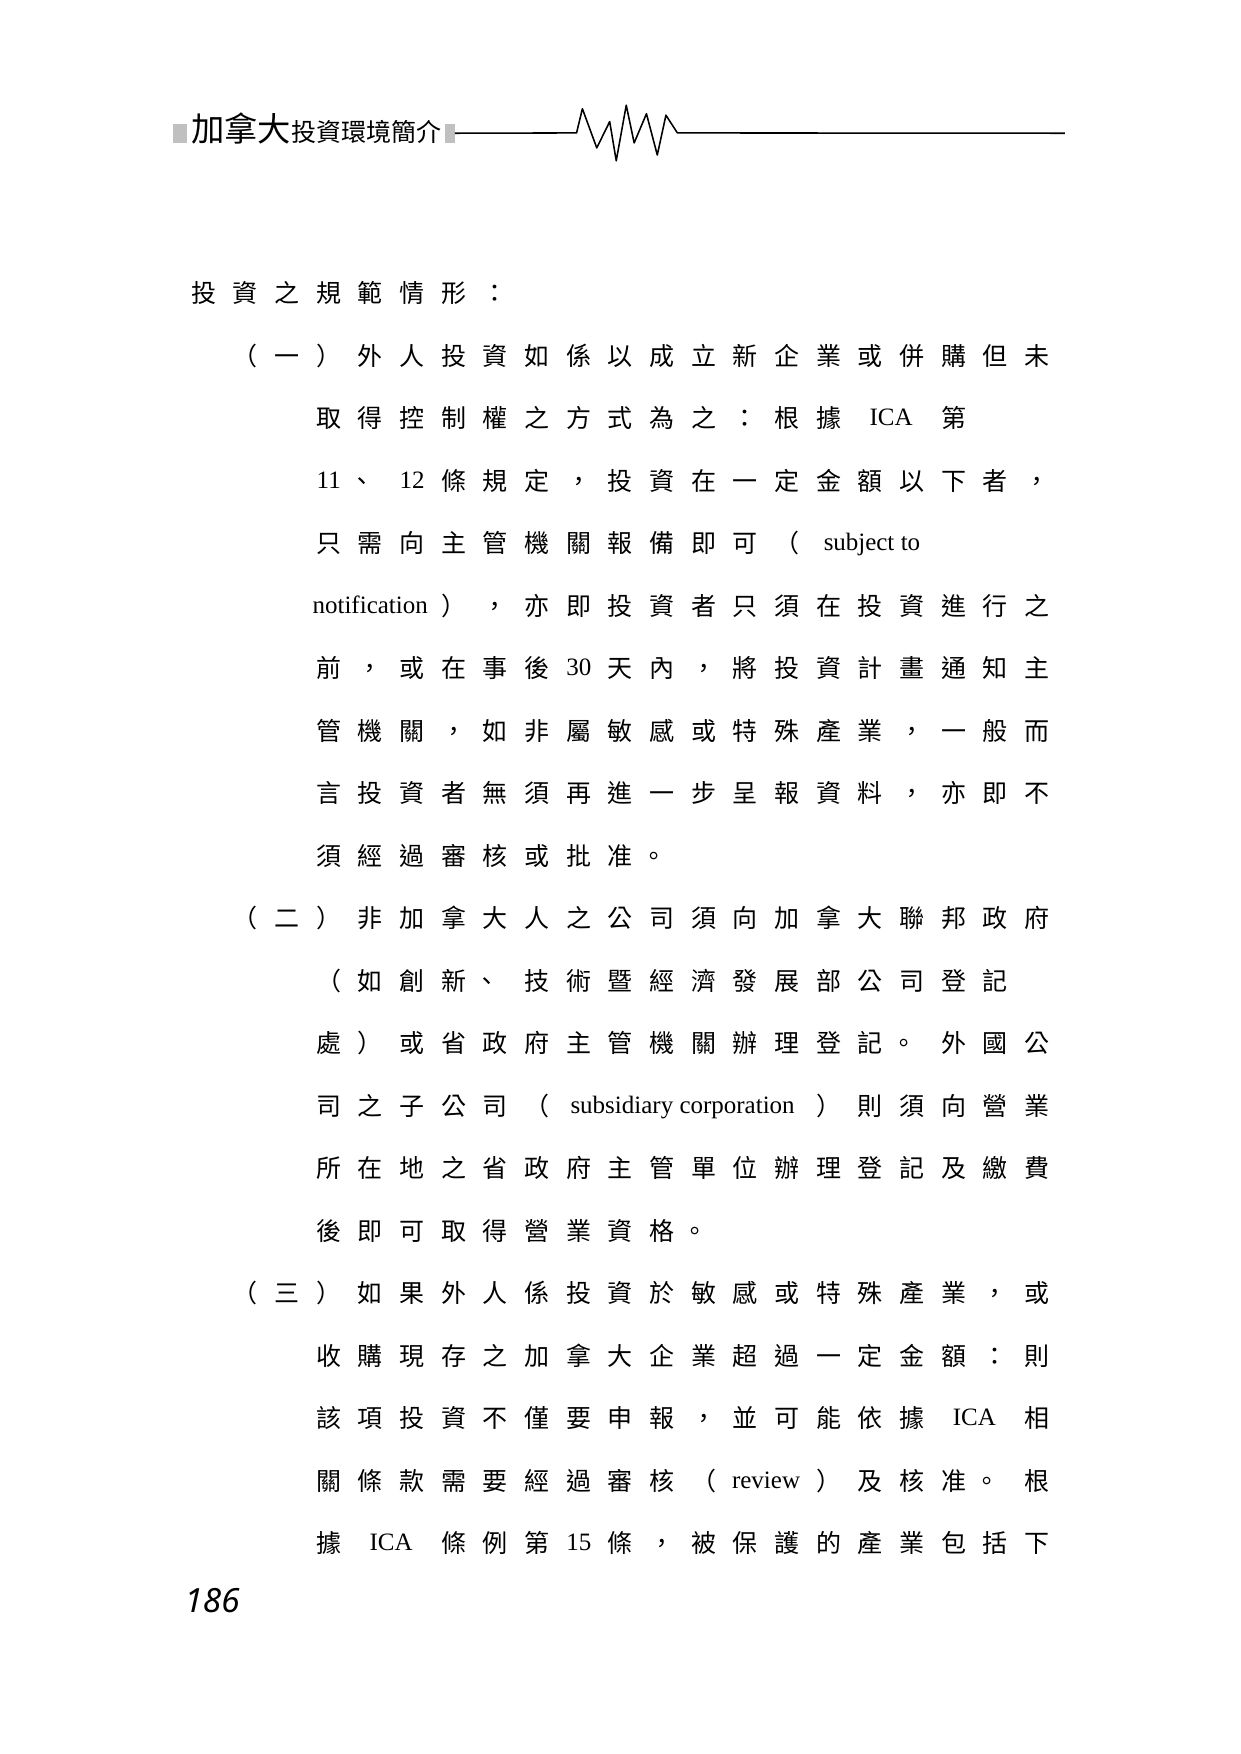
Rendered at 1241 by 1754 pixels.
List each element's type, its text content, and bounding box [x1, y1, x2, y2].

text （二）非加拿大人之公司須向加拿大聯邦政府（如創新、技術暨經濟發展部公司登記處）或省政府主管機關辦理登記。外國公司之子公司（subsidiary corporation）則須向營業所在地之省政府主管單位辦理登記及繳費後即可取得營業資格。 [207, 875, 1058, 1250]
text （一）外人投資如係以成立新企業或併購但未取得控制權之方式為之：根據ICA第11、12條規定，投資在一定金額以下者，只需向主管機關報備即可（subject to notification），亦即投資者只須在投資進行之前，或在事後30天內，將投資計畫通知主管機關，如非屬敏感或特殊產業，一般而言投資者無須再進一步呈報資料，亦即不須經過審核或批准。 [207, 313, 1058, 875]
text 投資之規範情形： [183, 250, 1058, 313]
text （三）如果外人係投資於敏感或特殊產業，或收購現存之加拿大企業超過一定金額：則該項投資不僅要申報，並可能依據ICA相關條款需要經過審核（review）及核准。根據ICA條例第15條，被保護的產業包括下 [207, 1250, 1058, 1563]
